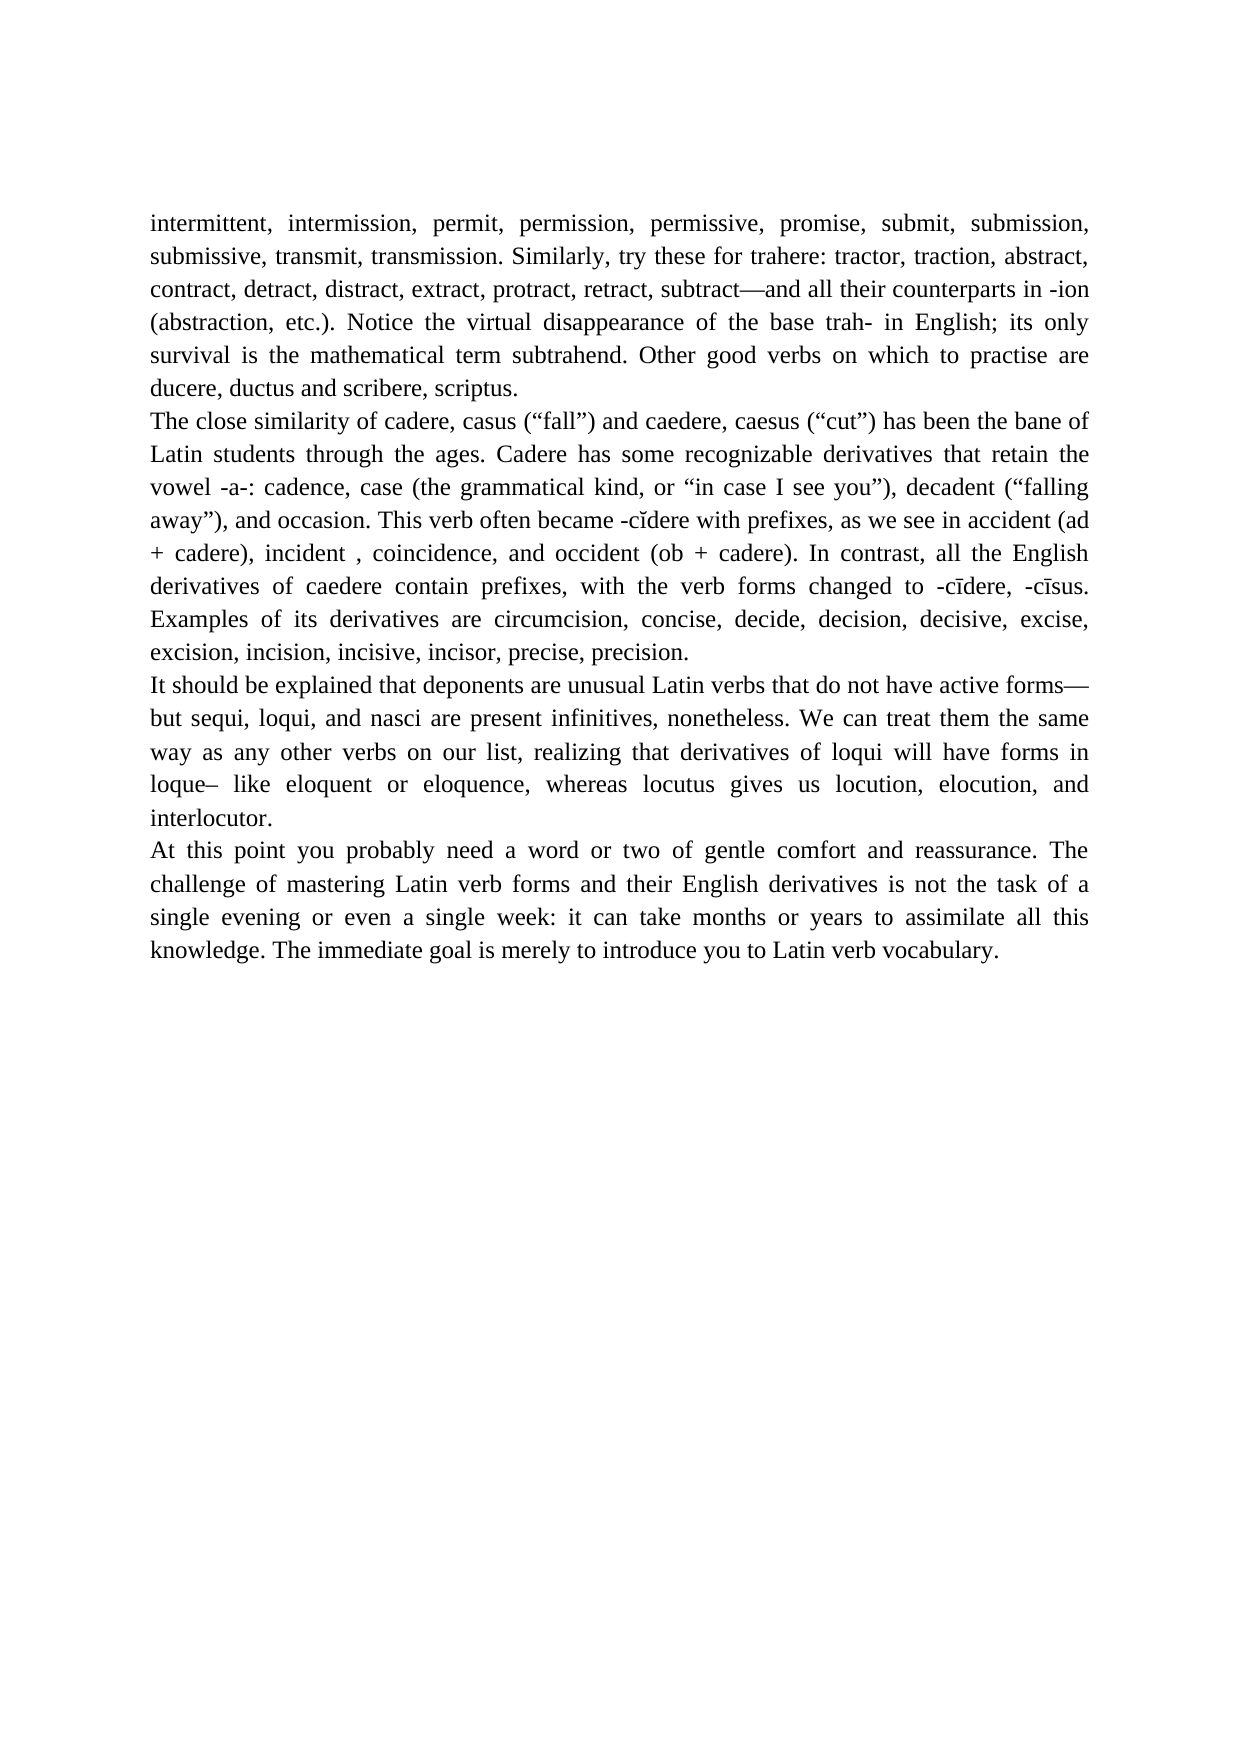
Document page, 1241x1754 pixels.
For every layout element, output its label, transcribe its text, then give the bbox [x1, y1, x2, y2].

text intermittent, intermission, permit, permission, permissive, promise, submit, submission, submissive, transmit, transmission. Similarly, try these for trahere: tractor, traction, abstract, contract, detract, distract, extract, protract, retract, subtract—and all their counterparts in -ion (abstraction, etc.). Notice the virtual disappearance of the base trah- in English; its only survival is the mathematical term subtrahend. Other good verbs on which to practise are ducere, ductus and scribere, scriptus. [150, 208, 1090, 402]
text At this point you probably need a word or two of gentle comfort and reassurance. The challenge of mastering Latin verb forms and their English derivatives is not the task of a single evening or even a single week: it can take months or years to assimilate all this knowledge. The immediate goal is merely to introduce you to Latin verb vocabulary. [150, 836, 1090, 963]
text It should be explained that deponents are unusual Latin verbs that do not have active forms—but sequi, loqui, and nasci are present infinitives, nonetheless. We can treat them the same way as any other verbs on our list, realizing that derivatives of loqui will have forms in loque– like eloquent or eloquence, whereas locutus gives us locution, elocution, and interlocutor. [150, 671, 1090, 831]
text The close similarity of cadere, casus (“fall”) and caedere, caesus (“cut”) has been the bane of Latin students through the ages. Cadere has some recognizable derivatives that retain the vowel -a-: cadence, case (the grammatical kind, or “in case I see you”), decadent (“falling away”), and occasion. This verb often became -cĭdere with prefixes, as we see in accident (ad + cadere), incident , coincidence, and occident (ob + cadere). In contrast, all the English derivatives of caedere contain prefixes, with the verb forms changed to -cīdere, -cīsus. Examples of its derivatives are circumcision, concise, decide, decision, decisive, excise, excision, incision, incisive, incisor, precise, precision. [150, 406, 1090, 666]
